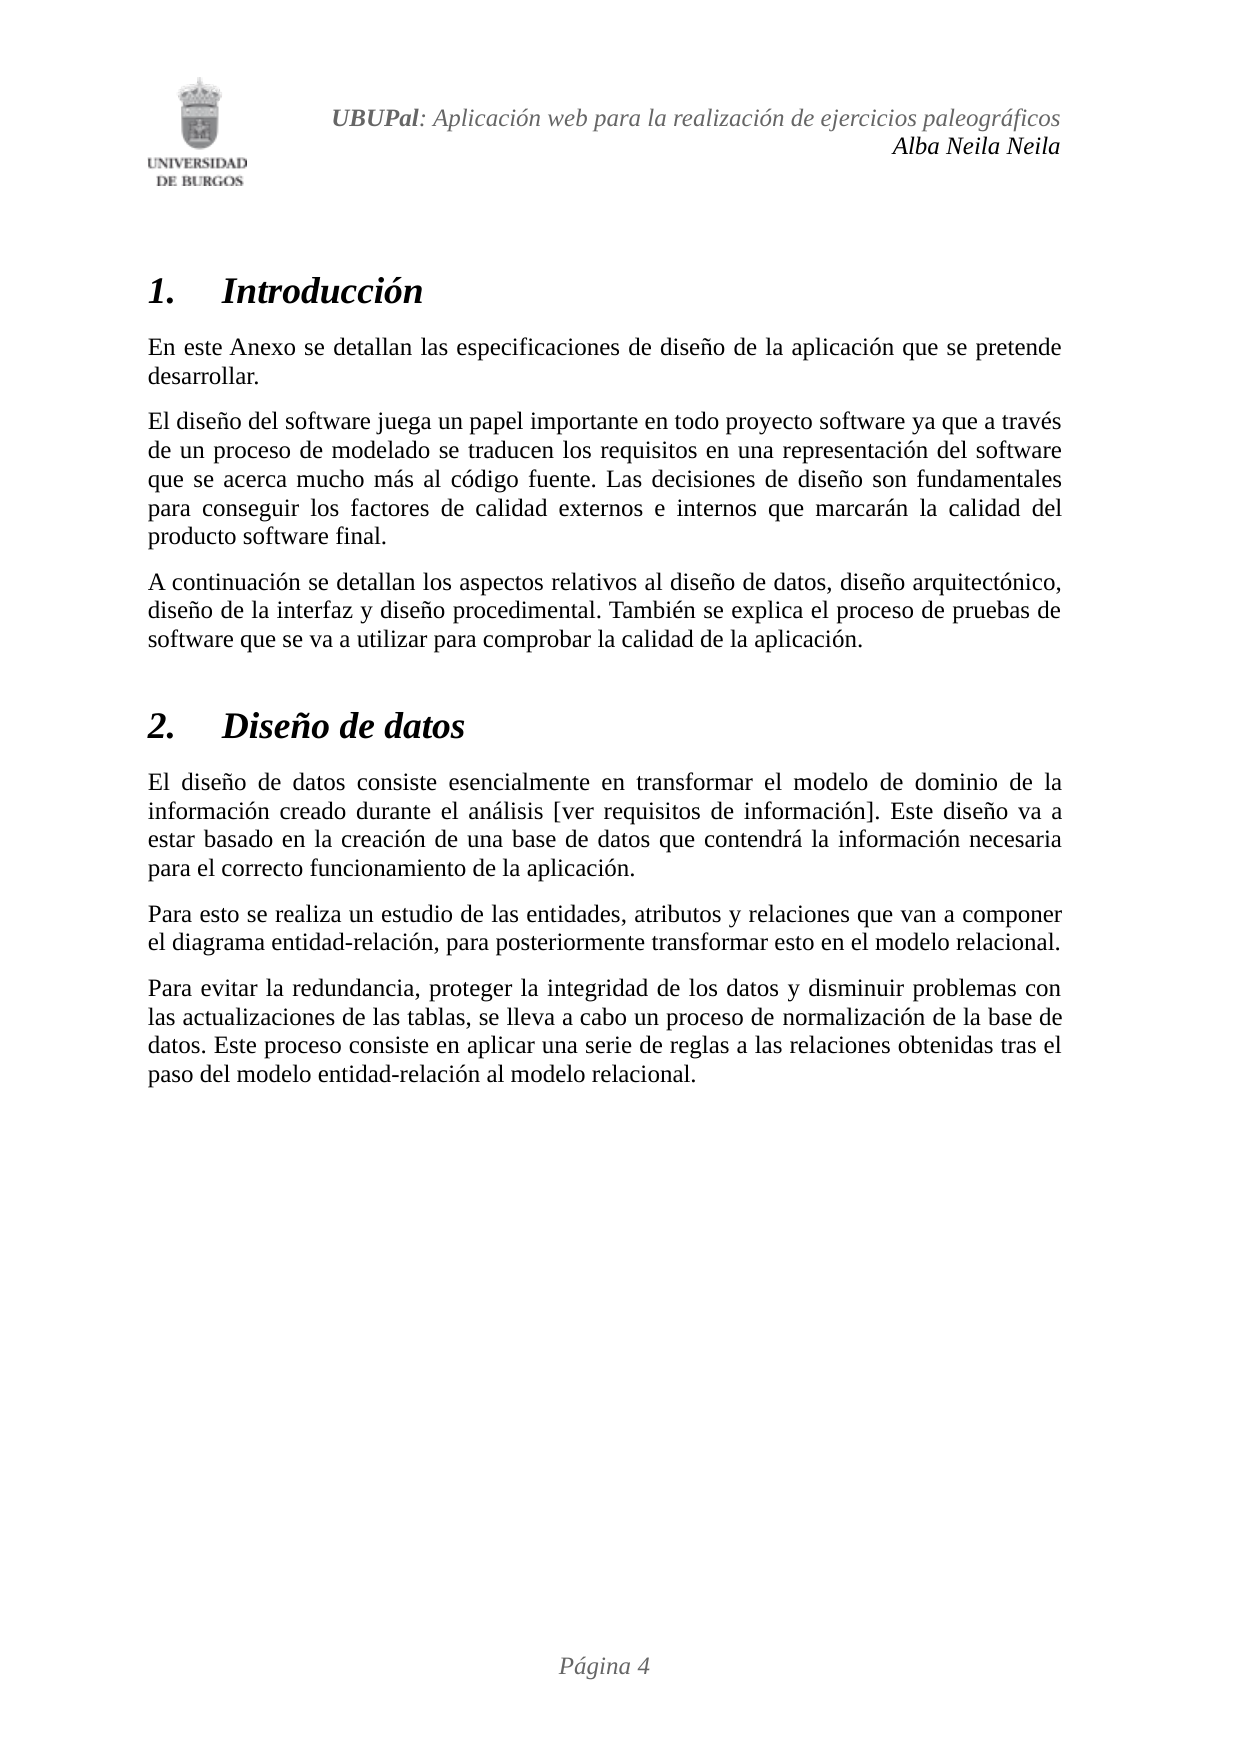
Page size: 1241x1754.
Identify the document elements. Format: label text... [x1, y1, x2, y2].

text El diseño de datos consiste esencialmente en transformar el modelo de dominio de la información creado durante el análisis [ver requisitos de información]. Este diseño va a estar basado en la creación de una base de datos que contendrá la información necesaria para el correcto funcionamiento de la aplicación. [148, 767, 1063, 882]
picture [147, 77, 247, 186]
text Para evitar la redundancia, proteger la integridad de los datos y disminuir problemas con las actualizaciones de las tablas, se lleva a cabo un proceso de normalización de la base de datos. Este proceso consiste en aplicar una serie de reglas a las relaciones obtenidas tras el paso del modelo entidad-relación al modelo relacional. [148, 973, 1063, 1088]
text En este Anexo se detallan las especificaciones de diseño de la aplicación que se pretende desarrollar. [148, 332, 1063, 390]
text El diseño del software juega un papel importante en todo proyecto software ya que a través de un proceso de modelado se traducen los requisitos en una representación del software que se acerca mucho más al código fuente. Las decisiones de diseño son fundamentales para conseguir los factores de calidad externos e internos que marcarán la calidad del producto software final. [148, 406, 1063, 550]
text A continuación se detallan los aspectos relativos al diseño de datos, diseño arquitectónico, diseño de la interfaz y diseño procedimental. También se explica el proceso de pruebas de software que se va a utilizar para comprobar la calidad de la aplicación. [148, 567, 1063, 653]
text Para esto se realiza un estudio de las entidades, atributos y relaciones que van a componer el diagrama entidad-relación, para posteriormente transformar esto en el modelo relacional. [148, 899, 1063, 956]
subtitle Introducción [148, 268, 1063, 312]
subtitle Diseño de datos [148, 703, 1063, 746]
